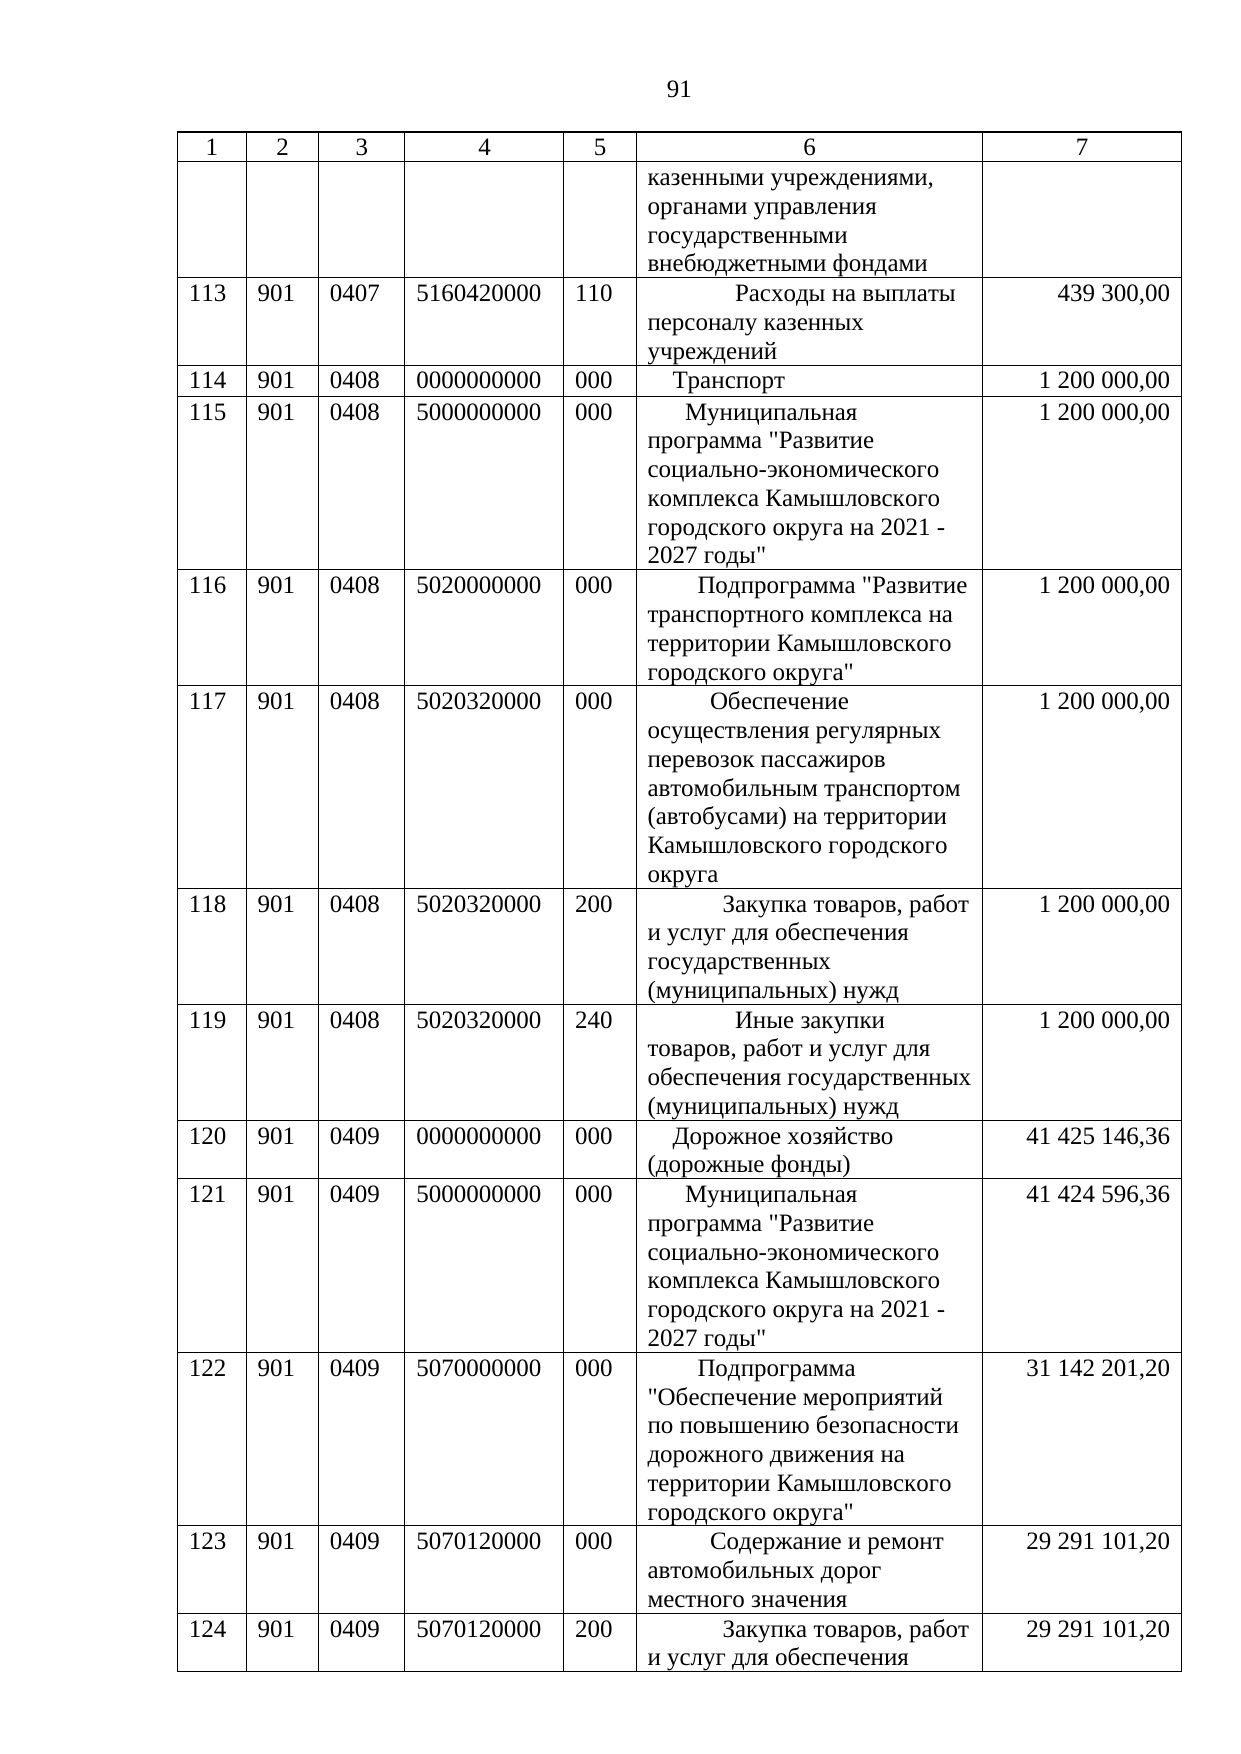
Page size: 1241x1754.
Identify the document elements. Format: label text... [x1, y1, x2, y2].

table_cell 5020320000 [405, 889, 563, 1004]
table_cell 5000000000 [405, 1179, 563, 1352]
table_cell 439 300,00 [983, 278, 1181, 364]
table_cell 5020320000 [405, 686, 563, 888]
table_cell 29 291 101,20 [983, 1614, 1181, 1671]
table_cell 240 [564, 1005, 636, 1120]
table_cell 0407 [319, 278, 404, 364]
table_cell Транспорт [637, 366, 982, 396]
table_cell [247, 162, 318, 277]
table_cell 901 [247, 1179, 318, 1352]
table_cell 0409 [319, 1121, 404, 1178]
table_header 4 [405, 133, 563, 161]
table_cell 0408 [319, 889, 404, 1004]
table_cell казенными учреждениями, органами управления государственными внебюджетными фондами [637, 162, 982, 277]
table_header 7 [983, 133, 1181, 161]
table_cell 901 [247, 1005, 318, 1120]
table_cell 5000000000 [405, 397, 563, 569]
table_cell 1 200 000,00 [983, 570, 1181, 685]
table_cell 0000000000 [405, 366, 563, 396]
table_cell 901 [247, 366, 318, 396]
table_cell Дорожное хозяйство (дорожные фонды) [637, 1121, 982, 1178]
table_header 3 [319, 133, 404, 161]
table_cell Закупка товаров, работ и услуг для обеспечения государственных (муниципальных) нужд [637, 889, 982, 1004]
table_cell 41 425 146,36 [983, 1121, 1181, 1178]
table_cell Закупка товаров, работ и услуг для обеспечения [637, 1614, 982, 1671]
table_cell [564, 162, 636, 277]
table_cell 5020320000 [405, 1005, 563, 1120]
table_cell 901 [247, 278, 318, 364]
table_cell 901 [247, 1121, 318, 1178]
table_cell 000 [564, 1353, 636, 1525]
table_cell 901 [247, 1614, 318, 1671]
table_cell [319, 162, 404, 277]
table_cell 200 [564, 1614, 636, 1671]
table_header 5 [564, 133, 636, 161]
table_cell 1 200 000,00 [983, 366, 1181, 396]
table_cell 5160420000 [405, 278, 563, 364]
table_cell 1 200 000,00 [983, 1005, 1181, 1120]
table_cell 901 [247, 1526, 318, 1613]
table_cell 000 [564, 397, 636, 569]
table_cell [983, 162, 1181, 277]
table_cell Иные закупки товаров, работ и услуг для обеспечения государственных (муниципальных) нужд [637, 1005, 982, 1120]
table_cell 41 424 596,36 [983, 1179, 1181, 1352]
table_cell 5070120000 [405, 1614, 563, 1671]
table_cell 0408 [319, 397, 404, 569]
table_cell 901 [247, 686, 318, 888]
table_cell 0408 [319, 570, 404, 685]
table_cell 116 [178, 570, 246, 685]
table_cell 1 200 000,00 [983, 686, 1181, 888]
table_cell 0409 [319, 1614, 404, 1671]
table_cell 0408 [319, 1005, 404, 1120]
table_cell 901 [247, 570, 318, 685]
table_cell 0408 [319, 366, 404, 396]
table_header 2 [247, 133, 318, 161]
table_cell [178, 162, 246, 277]
table_header 1 [178, 133, 246, 161]
table_cell 1 200 000,00 [983, 889, 1181, 1004]
table_cell 000 [564, 686, 636, 888]
table_cell Муниципальная программа "Развитие социально-экономического комплекса Камышловского городского округа на 2021 - 2027 годы" [637, 397, 982, 569]
table_cell 901 [247, 889, 318, 1004]
table_cell 115 [178, 397, 246, 569]
table_cell Подпрограмма "Развитие транспортного комплекса на территории Камышловского городского округа" [637, 570, 982, 685]
table_cell Муниципальная программа "Развитие социально-экономического комплекса Камышловского городского округа на 2021 - 2027 годы" [637, 1179, 982, 1352]
table_cell 117 [178, 686, 246, 888]
table_cell 0409 [319, 1179, 404, 1352]
table_cell Обеспечение осуществления регулярных перевозок пассажиров автомобильным транспортом (автобусами) на территории Камышловского городского округа [637, 686, 982, 888]
table_cell 118 [178, 889, 246, 1004]
table_cell Содержание и ремонт автомобильных дорог местного значения [637, 1526, 982, 1613]
table_cell 120 [178, 1121, 246, 1178]
table_cell 113 [178, 278, 246, 364]
table_cell 110 [564, 278, 636, 364]
table_cell 29 291 101,20 [983, 1526, 1181, 1613]
table_cell 901 [247, 1353, 318, 1525]
table_cell [405, 162, 563, 277]
table_cell 121 [178, 1179, 246, 1352]
table_cell 5070120000 [405, 1526, 563, 1613]
table_cell 000 [564, 1121, 636, 1178]
table_cell 114 [178, 366, 246, 396]
table_cell 000 [564, 570, 636, 685]
table_cell Расходы на выплаты персоналу казенных учреждений [637, 278, 982, 364]
table_cell 119 [178, 1005, 246, 1120]
table_cell 5070000000 [405, 1353, 563, 1525]
table_cell 0408 [319, 686, 404, 888]
table_cell 0409 [319, 1353, 404, 1525]
table_header 6 [637, 133, 982, 161]
table_cell 901 [247, 397, 318, 569]
table_cell 1 200 000,00 [983, 397, 1181, 569]
table_cell 0000000000 [405, 1121, 563, 1178]
table_cell 122 [178, 1353, 246, 1525]
table_cell 31 142 201,20 [983, 1353, 1181, 1525]
table_cell 000 [564, 366, 636, 396]
table_cell Подпрограмма "Обеспечение мероприятий по повышению безопасности дорожного движения на территории Камышловского городского округа" [637, 1353, 982, 1525]
table_cell 0409 [319, 1526, 404, 1613]
table_cell 124 [178, 1614, 246, 1671]
table_cell 123 [178, 1526, 246, 1613]
table_cell 000 [564, 1526, 636, 1613]
table_cell 200 [564, 889, 636, 1004]
table_cell 000 [564, 1179, 636, 1352]
table_cell 5020000000 [405, 570, 563, 685]
